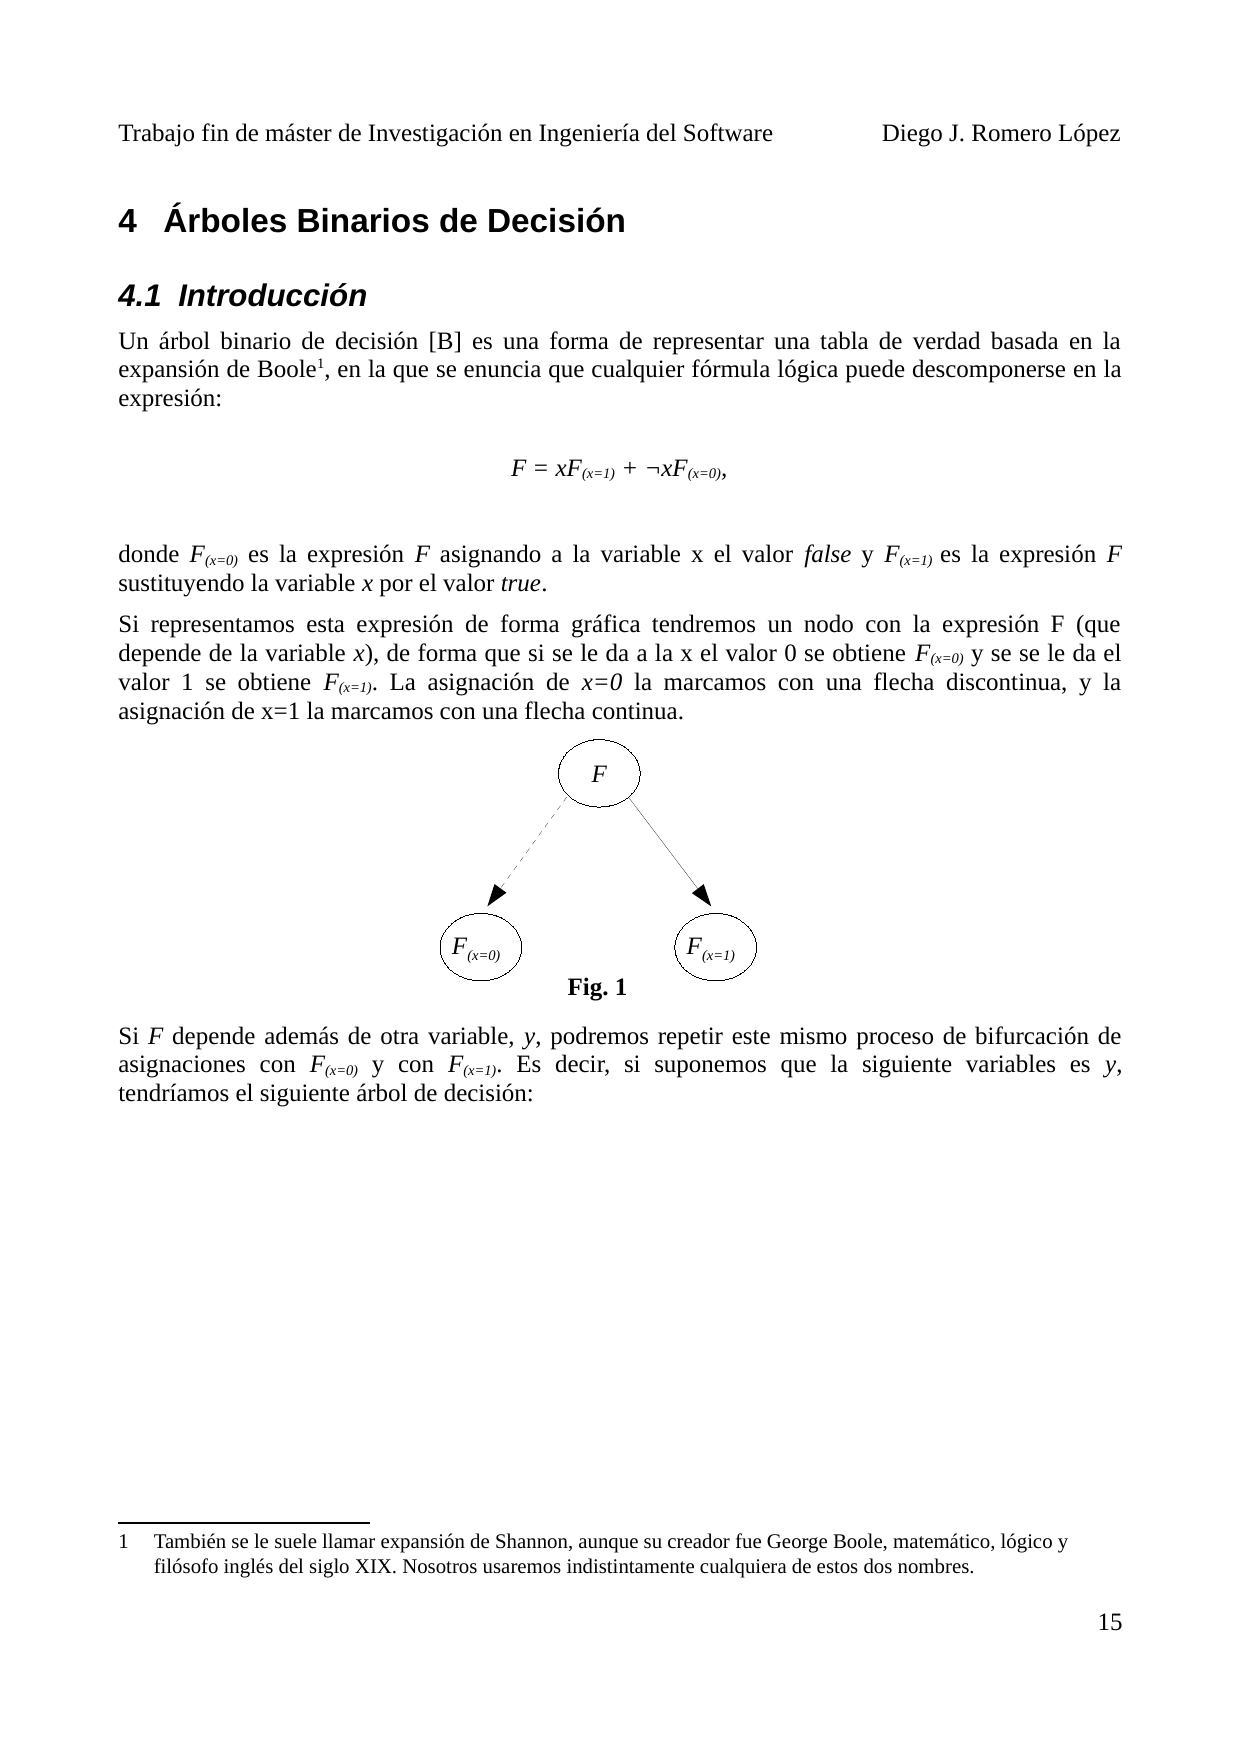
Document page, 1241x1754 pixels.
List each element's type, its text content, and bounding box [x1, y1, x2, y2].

text Un árbol binario de decisión [B] es una forma de representar una tabla de verdad basada en la expansión de Boole, en la que se enuncia que cualquier fórmula lógica puede descomponerse en la expresión: [118, 326, 1122, 412]
text Si representamos esta expresión de forma gráfica tendremos un nodo con la expresión F (que depende de la variable x), de forma que si se le da a la x el valor 0 se obtiene F(x=0) y se se le da el valor 1 se obtiene F(x=1). La asignación de x=0 la marcamos con una flecha discontinua, y la asignación de x=1 la marcamos con una flecha continua. [118, 609, 1122, 724]
subtitle Árboles Binarios de Decisión [118, 201, 1122, 240]
text donde F(x=0) es la expresión F asignando a la variable x el valor false y F(x=1) es la expresión F sustituyendo la variable x por el valor true. [118, 539, 1122, 597]
text Si F depende además de otra variable, y, podremos repetir este mismo proceso de bifurcación de asignaciones con F(x=0) y con F(x=1). Es decir, si suponemos que la siguiente variables es y, tendríamos el siguiente árbol de decisión: [118, 1021, 1122, 1107]
text También se le suele llamar expansión de Shannon, aunque su creador fue George Boole, matemático, lógico y filósofo inglés del siglo XIX. Nosotros usaremos indistintamente cualquiera de estos dos nombres. [118, 1529, 1122, 1578]
text F = xF(x=1) + ¬xF(x=0), [118, 453, 1122, 482]
subtitle Introducción [118, 277, 1122, 313]
